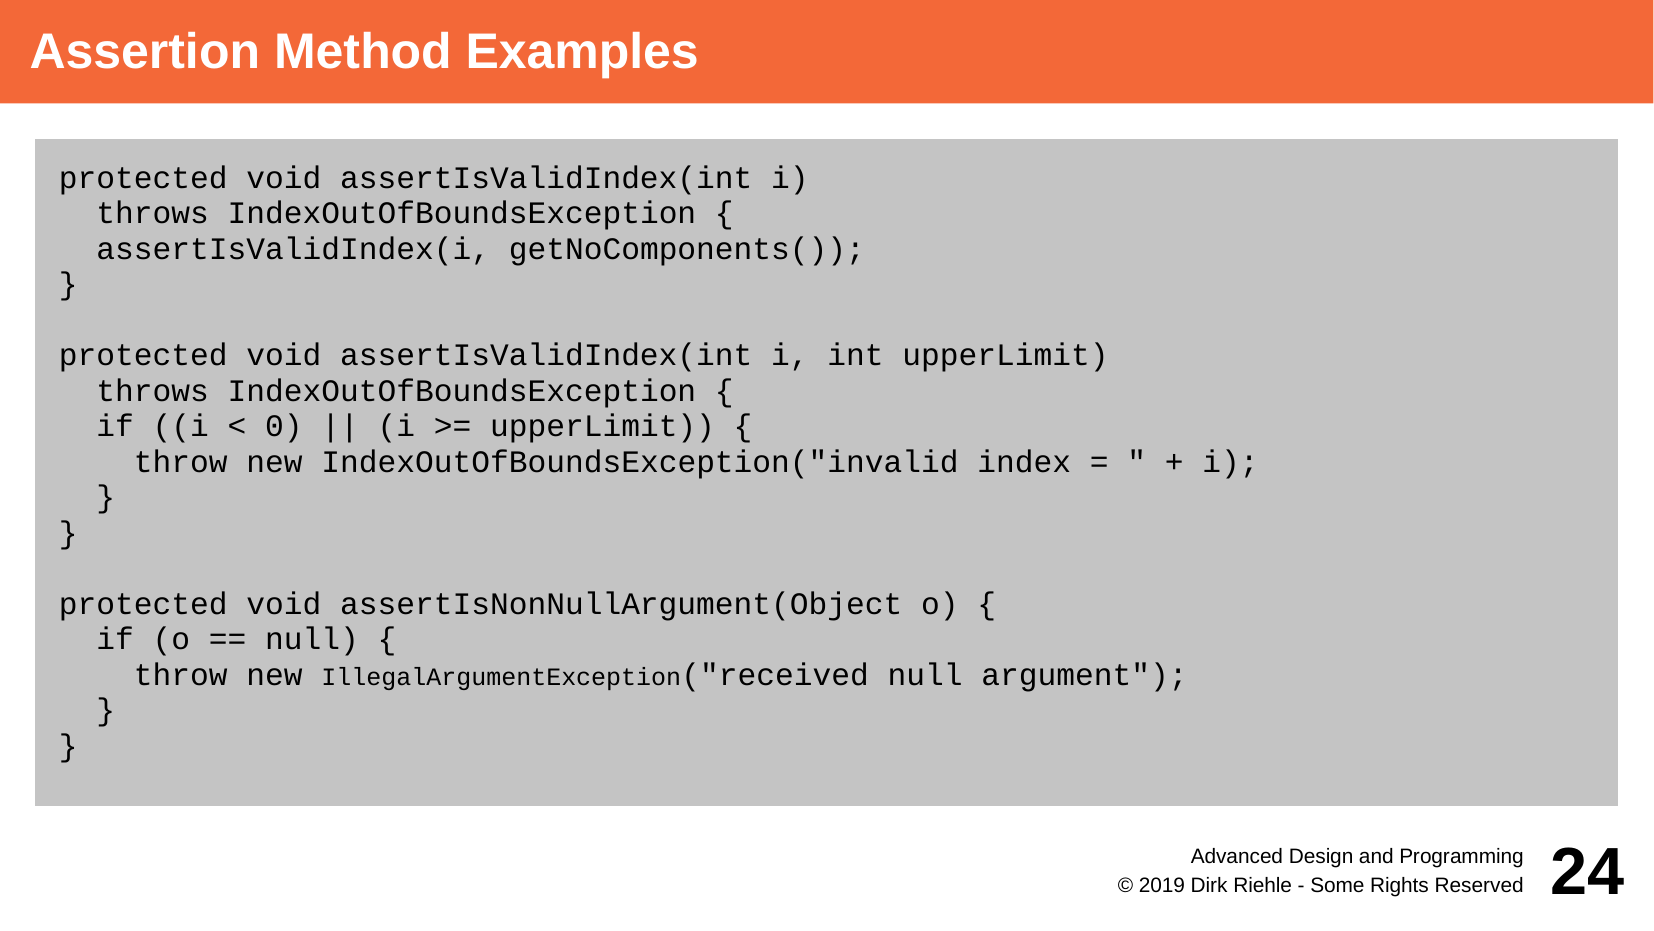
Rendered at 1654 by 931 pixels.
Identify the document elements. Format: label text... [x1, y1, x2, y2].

list protected void assertIsValidIndex(int i) throws IndexOutOfBoundsException { assertIsValidIndex(i, getNoComponents()); } protected void assertIsValidIndex(int i, int upperLimit) throws IndexOutOfBoundsException { if ((i < 0) || (i >= upperLimit)) { throw new IndexOutOfBoundsException("invalid index = " + i); } } protected void assertIsNonNullArgument(Object o) { if (o == null) { throw new IllegalArgumentException("received null argument"); } } [29, 132, 1625, 813]
title Assertion Method Examples [0, 0, 1654, 104]
